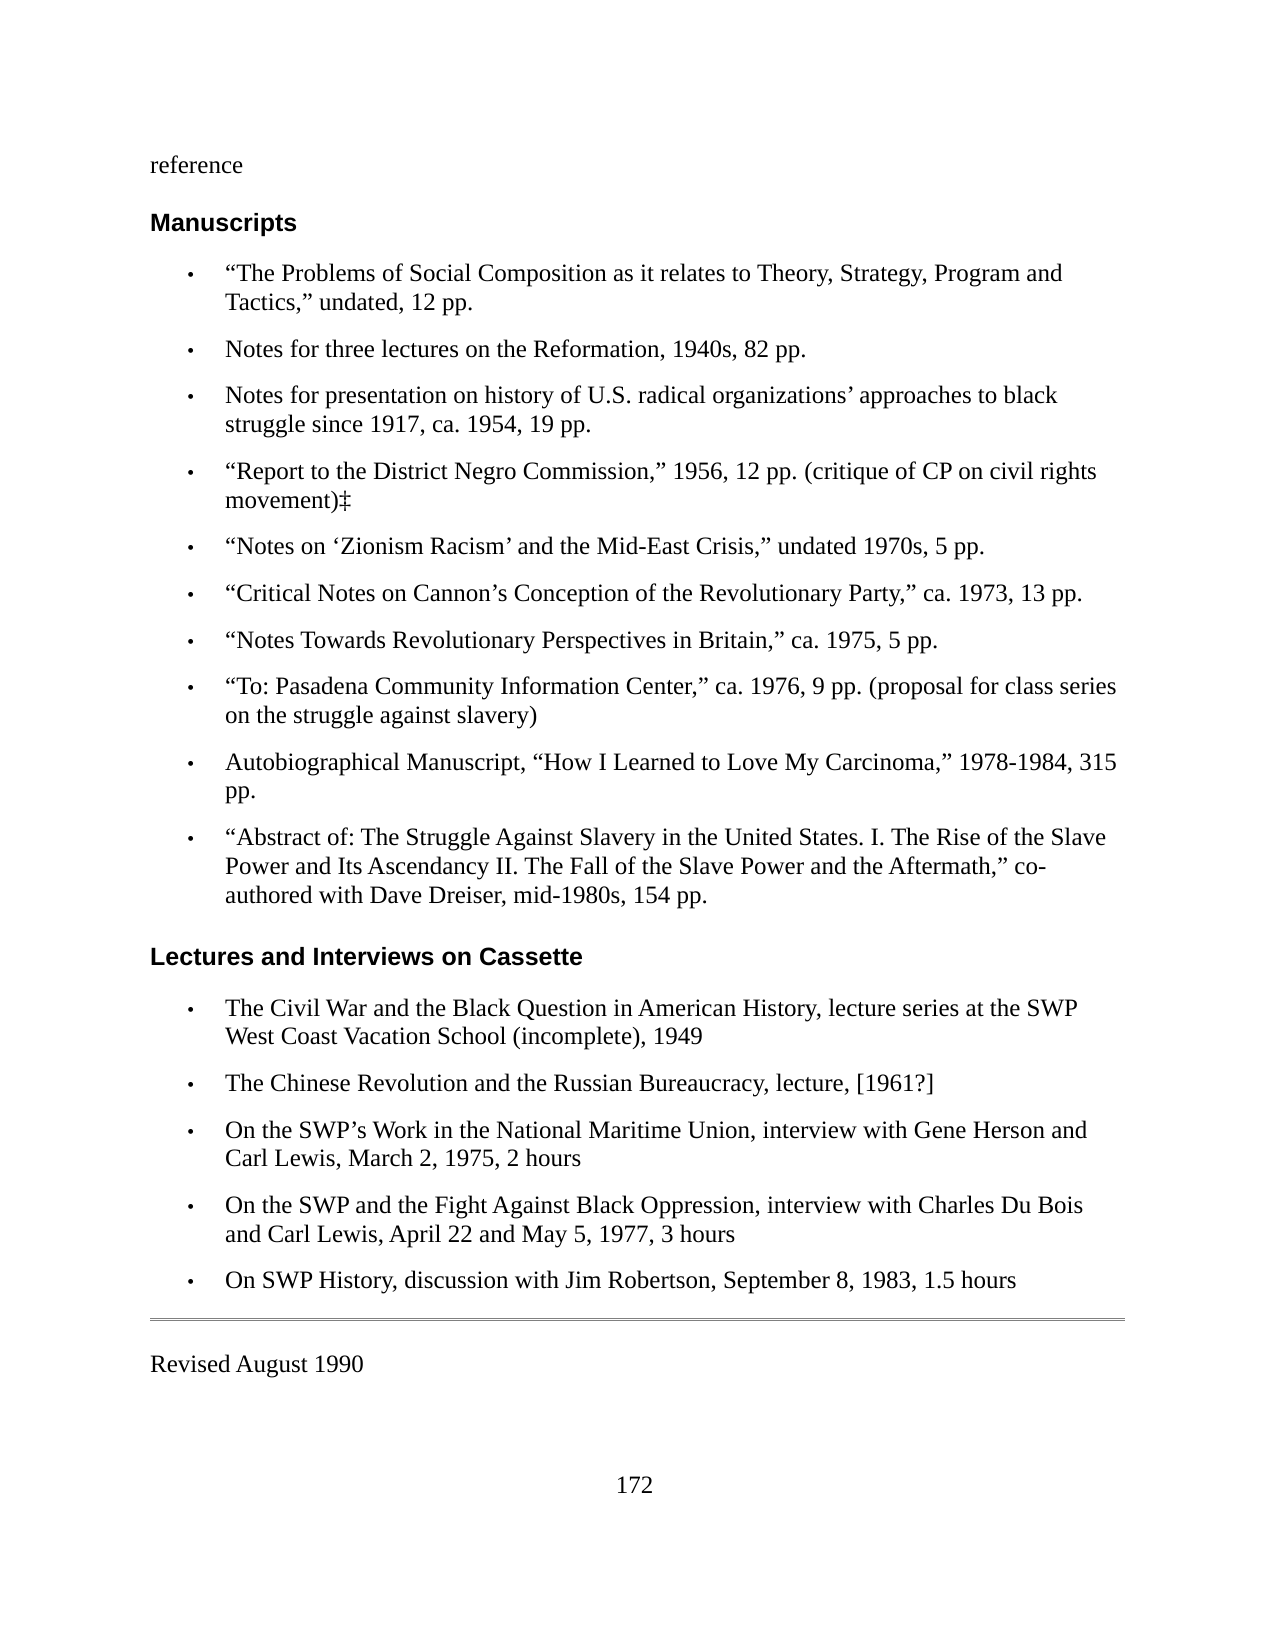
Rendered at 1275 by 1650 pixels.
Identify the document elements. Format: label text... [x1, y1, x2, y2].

list “Report to the District Negro Commission,” 1956, 12 pp. (critique of CP on civil rights movement)‡ [187, 456, 1125, 513]
list “The Problems of Social Composition as it relates to Theory, Strategy, Program and Tactics,” undated, 12 pp. [187, 258, 1125, 316]
list On SWP History, discussion with Jim Robertson, September 8, 1983, 1.5 hours [187, 1266, 1125, 1294]
list On the SWP and the Fight Against Black Oppression, interview with Charles Du Bois and Carl Lewis, April 22 and May 5, 1977, 3 hours [187, 1190, 1125, 1248]
list “Critical Notes on Cannon’s Conception of the Revolutionary Party,” ca. 1973, 13 pp. [187, 578, 1125, 607]
list “Abstract of: The Struggle Against Slavery in the United States. I. The Rise of the Slave Power and Its Ascendancy II. The Fall of the Slave Power and the Aftermath,” co-authored with Dave Dreiser, mid-1980s, 154 pp. [187, 822, 1125, 908]
list “To: Pasadena Community Information Center,” ca. 1976, 9 pp. (proposal for class series on the struggle against slavery) [187, 671, 1125, 729]
list The Civil War and the Black Question in American History, lecture series at the SWP West Coast Vacation School (incomplete), 1949 [187, 993, 1125, 1050]
list The Chinese Revolution and the Russian Bureaucracy, lecture, [1961?] [187, 1068, 1125, 1097]
subtitle Lectures and Interviews on Cassette [150, 942, 1125, 971]
list Notes for presentation on history of U.S. radical organizations’ approaches to black struggle since 1917, ca. 1954, 19 pp. [187, 381, 1125, 438]
list “Notes on ‘Zionism Racism’ and the Mid-East Crisis,” undated 1970s, 5 pp. [187, 531, 1125, 560]
subtitle Manuscripts [150, 208, 1125, 237]
list Autobiographical Manuscript, “How I Learned to Love My Carcinoma,” 1978-1984, 315 pp. [187, 747, 1125, 804]
list On the SWP’s Work in the National Maritime Union, interview with Gene Herson and Carl Lewis, March 2, 1975, 2 hours [187, 1115, 1125, 1172]
text Revised August 1990 [150, 1349, 1125, 1378]
list Notes for three lectures on the Reformation, 1940s, 82 pp. [187, 334, 1125, 363]
list “Notes Towards Revolutionary Perspectives in Britain,” ca. 1975, 5 pp. [187, 625, 1125, 653]
